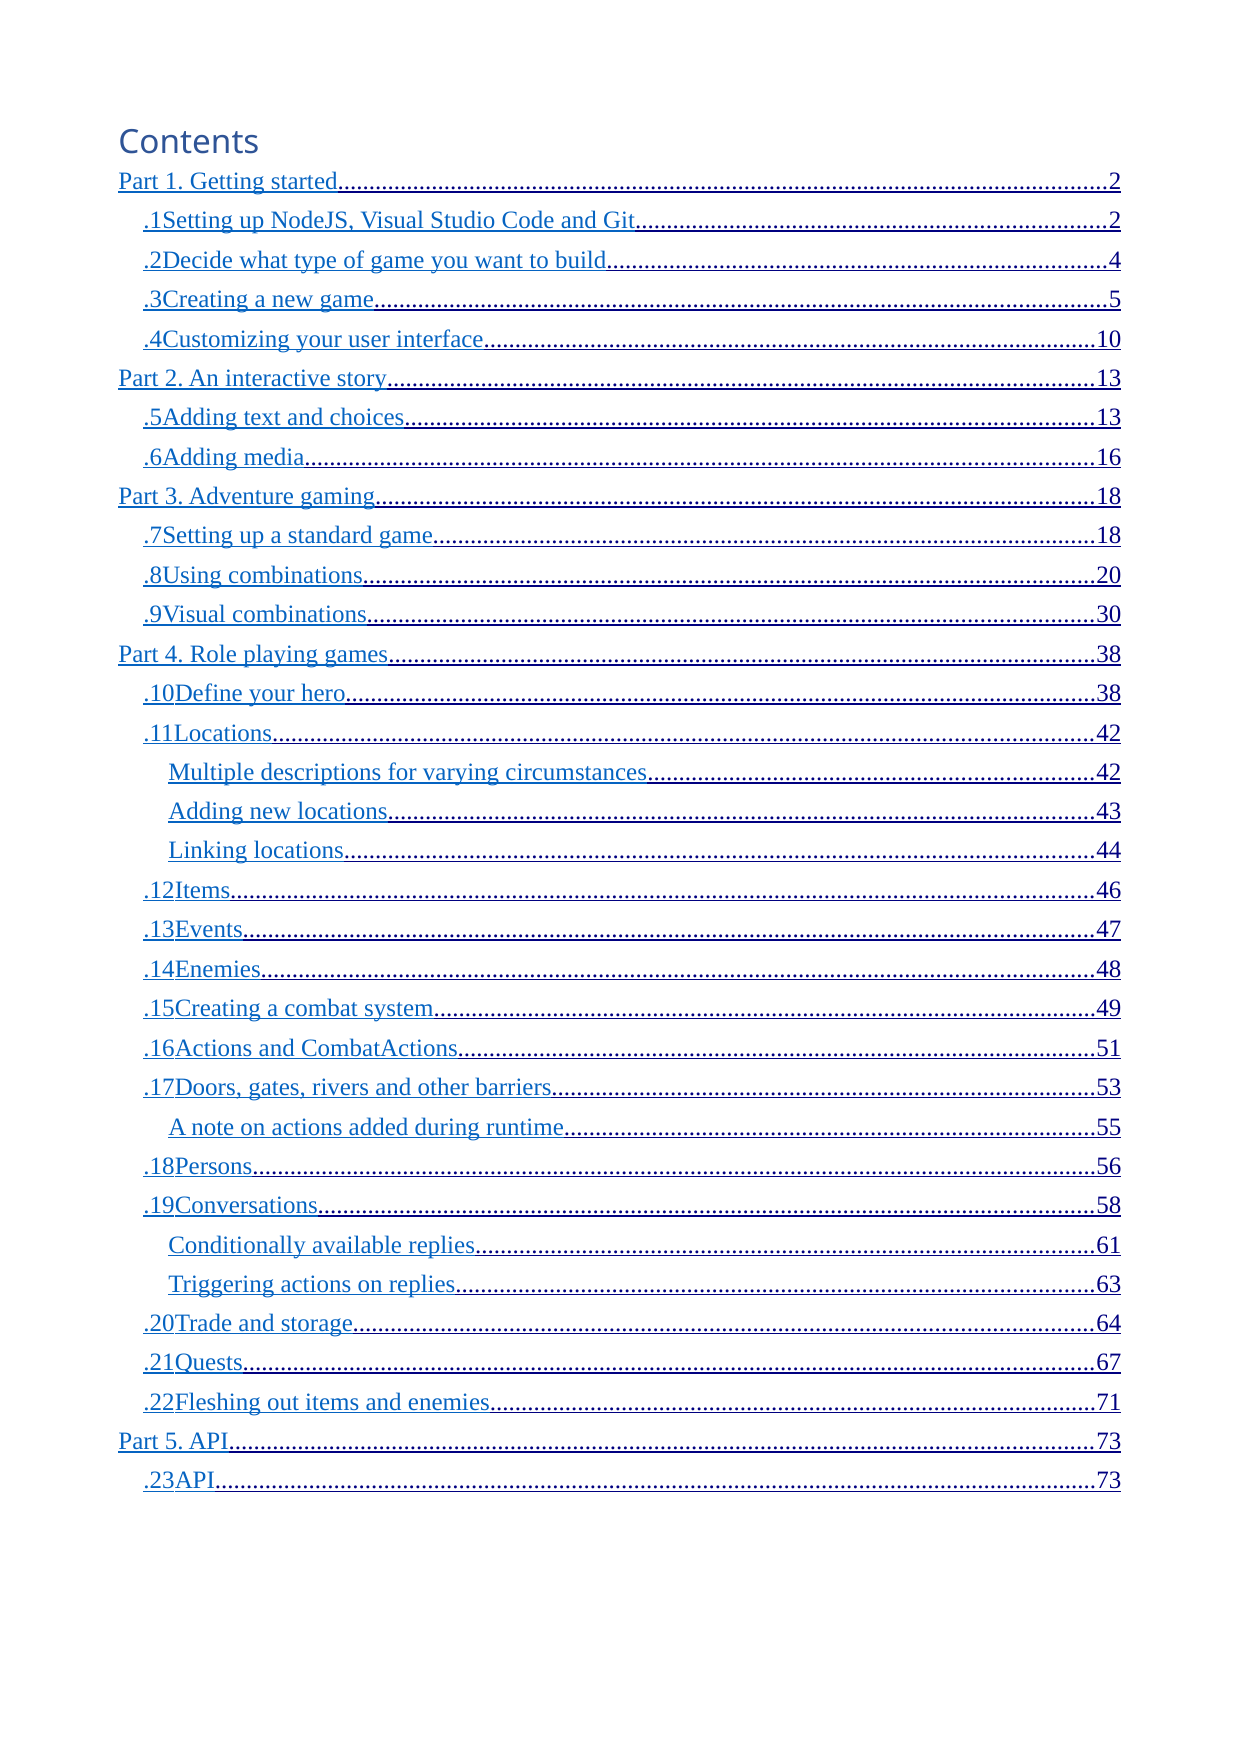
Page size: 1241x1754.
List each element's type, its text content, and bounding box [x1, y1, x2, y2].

text .20 Trade and storage 64 [143, 1308, 1122, 1337]
text Part 3. Adventure gaming 18 [118, 481, 1122, 510]
text .23 API 73 [143, 1466, 1122, 1495]
text .9 Visual combinations 30 [143, 599, 1122, 629]
text .2 Decide what type of game you want to build 4 [143, 245, 1122, 274]
text .3 Creating a new game 5 [143, 284, 1122, 313]
text Conditionally available replies 61 [168, 1230, 1122, 1258]
text Triggering actions on replies 63 [168, 1269, 1122, 1298]
text .21 Quests 67 [143, 1347, 1122, 1377]
text Part 1. Getting started 2 [118, 166, 1122, 195]
text .22 Fleshing out items and enemies 71 [143, 1387, 1122, 1416]
text .17 Doors, gates, rivers and other barriers 53 [143, 1072, 1122, 1101]
text .7 Setting up a standard game 18 [143, 521, 1122, 550]
text Part 2. An interactive story 13 [118, 363, 1122, 392]
text .6 Adding media 16 [143, 442, 1122, 471]
text .18 Persons 56 [143, 1151, 1122, 1180]
text Part 5. API 73 [118, 1426, 1122, 1455]
text .10 Define your hero 38 [143, 678, 1122, 707]
text Multiple descriptions for varying circumstances 42 [168, 757, 1122, 786]
text A note on actions added during runtime 55 [168, 1112, 1122, 1140]
subtitle Contents [118, 118, 1122, 163]
text .1 Setting up NodeJS, Visual Studio Code and Git 2 [143, 205, 1122, 234]
text .15 Creating a combat system 49 [143, 993, 1122, 1022]
text .4 Customizing your user interface 10 [143, 324, 1122, 353]
text Linking locations 44 [168, 836, 1122, 864]
text .12 Items 46 [143, 875, 1122, 904]
text Part 4. Role playing games 38 [118, 639, 1122, 668]
text .14 Enemies 48 [143, 954, 1122, 983]
text .11 Locations 42 [143, 718, 1122, 747]
text .13 Events 47 [143, 914, 1122, 943]
text .16 Actions and CombatActions 51 [143, 1033, 1122, 1062]
text .19 Conversations 58 [143, 1190, 1122, 1219]
text .5 Adding text and choices 13 [143, 402, 1122, 432]
text .8 Using combinations 20 [143, 560, 1122, 589]
text Adding new locations 43 [168, 796, 1122, 825]
